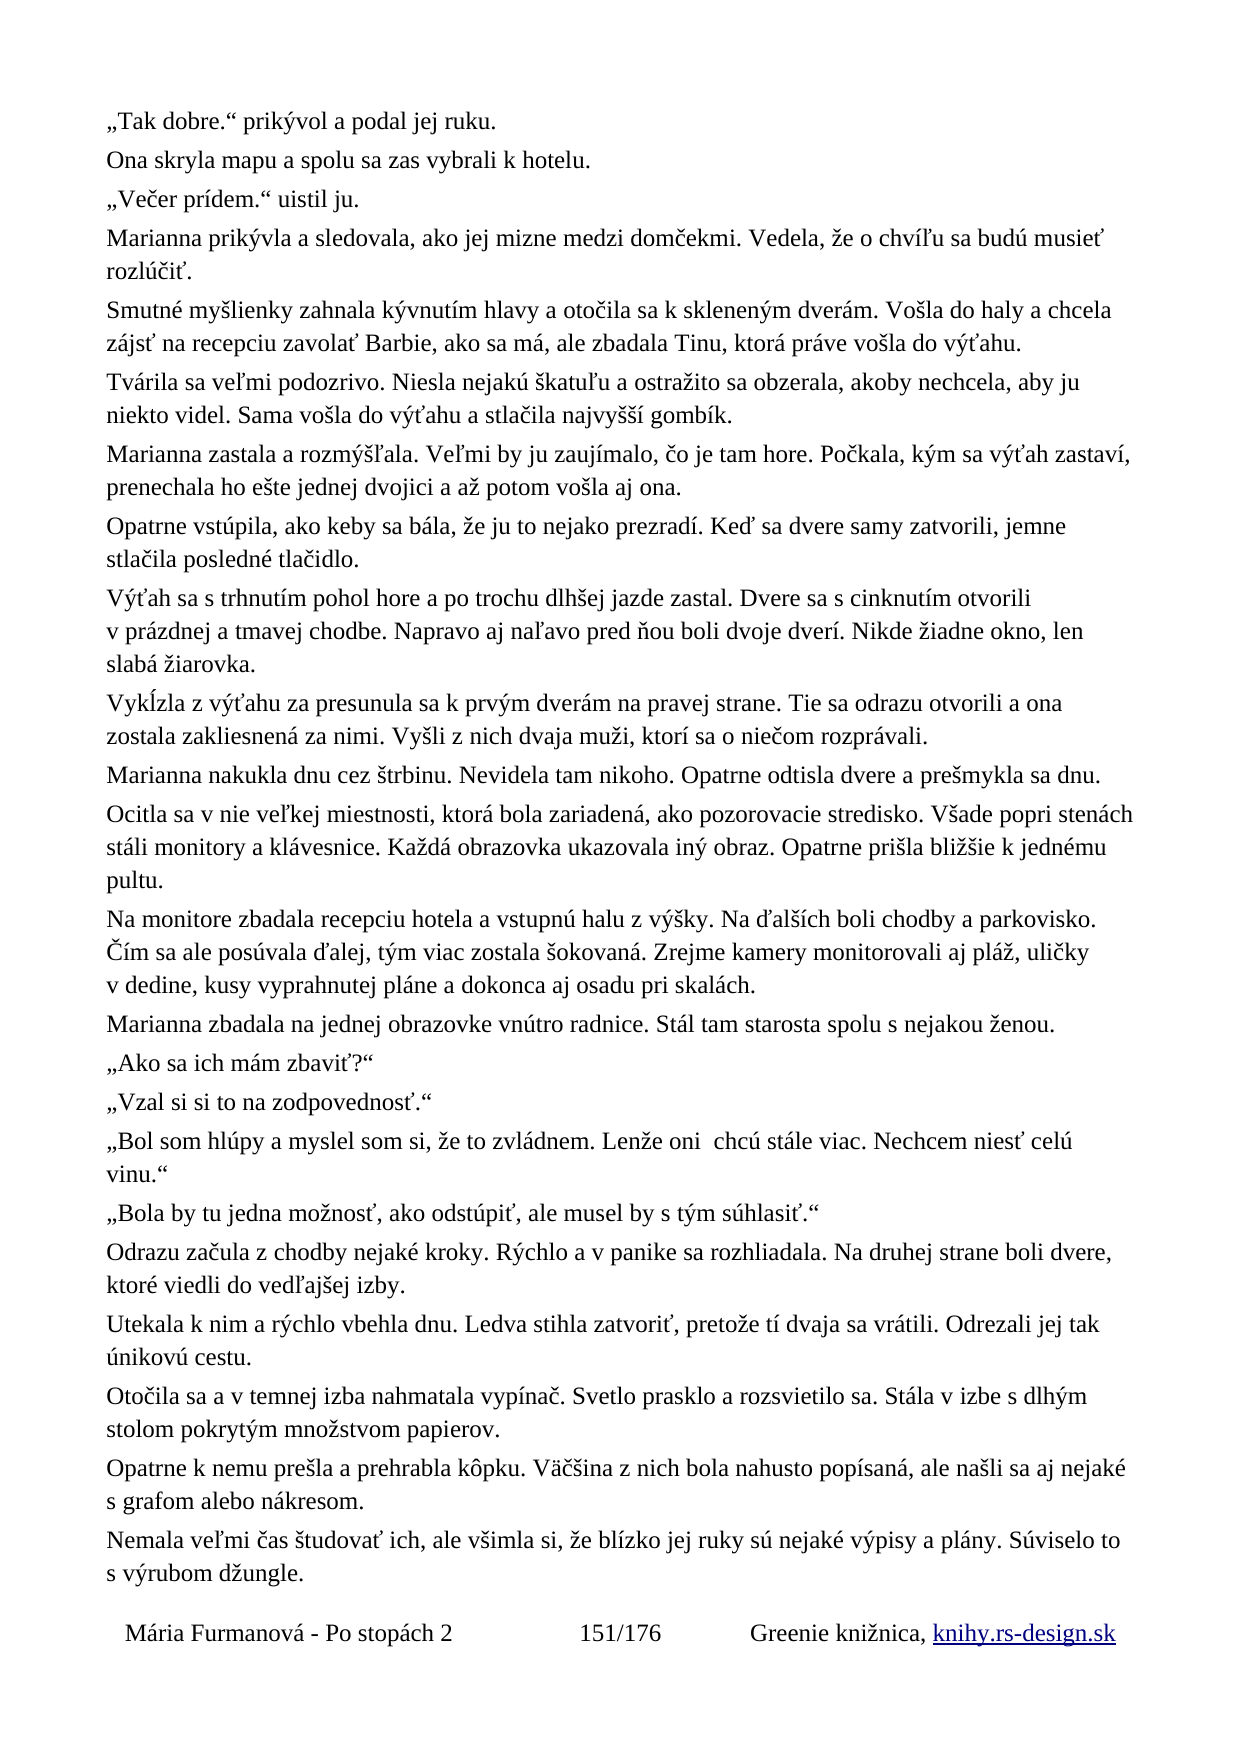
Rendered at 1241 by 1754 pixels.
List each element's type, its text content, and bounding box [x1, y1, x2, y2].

text Vykĺzla z výťahu za presunula sa k prvým dverám na pravej strane. Tie sa odrazu otvorili a ona zostala zakliesnená za nimi. Vyšli z nich dvaja muži, ktorí sa o niečom rozprávali. [106, 688, 1134, 750]
text Tvárila sa veľmi podozrivo. Niesla nejakú škatuľu a ostražito sa obzerala, akoby nechcela, aby ju niekto videl. Sama vošla do výťahu a stlačila najvyšší gombík. [106, 367, 1134, 429]
text Marianna zastala a rozmýšľala. Veľmi by ju zaujímalo, čo je tam hore. Počkala, kým sa výťah zastaví, prenechala ho ešte jednej dvojici a až potom vošla aj ona. [106, 439, 1134, 501]
text Marianna nakukla dnu cez štrbinu. Nevidela tam nikoho. Opatrne odtisla dvere a prešmykla sa dnu. [106, 760, 1134, 789]
text „Vzal si si to na zodpovednosť.“ [106, 1087, 1134, 1116]
text Na monitore zbadala recepciu hotela a vstupnú halu z výšky. Na ďalších boli chodby a parkovisko. Čím sa ale posúvala ďalej, tým viac zostala šokovaná. Zrejme kamery monitorovali aj pláž, uličky v dedine, kusy vyprahnutej pláne a dokonca aj osadu pri skalách. [106, 904, 1134, 999]
text Opatrne vstúpila, ako keby sa bála, že ju to nejako prezradí. Keď sa dvere samy zatvorili, jemne stlačila posledné tlačidlo. [106, 511, 1134, 573]
text „Ako sa ich mám zbaviť?“ [106, 1048, 1134, 1077]
text Ocitla sa v nie veľkej miestnosti, ktorá bola zariadená, ako pozorovacie stredisko. Všade popri stenách stáli monitory a klávesnice. Každá obrazovka ukazovala iný obraz. Opatrne prišla bližšie k jednému pultu. [106, 799, 1134, 894]
text „Tak dobre.“ prikývol a podal jej ruku. [106, 106, 1134, 135]
text Marianna prikývla a sledovala, ako jej mizne medzi domčekmi. Vedela, že o chvíľu sa budú musieť rozlúčiť. [106, 223, 1134, 285]
text „Bol som hlúpy a myslel som si, že to zvládnem. Lenže oni chcú stále viac. Nechcem niesť celú vinu.“ [106, 1126, 1134, 1188]
text Otočila sa a v temnej izba nahmatala vypínač. Svetlo prasklo a rozsvietilo sa. Stála v izbe s dlhým stolom pokrytým množstvom papierov. [106, 1381, 1134, 1442]
text „Bola by tu jedna možnosť, ako odstúpiť, ale musel by s tým súhlasiť.“ [106, 1198, 1134, 1227]
text Opatrne k nemu prešla a prehrabla kôpku. Väčšina z nich bola nahusto popísaná, ale našli sa aj nejaké s grafom alebo nákresom. [106, 1453, 1134, 1514]
text Smutné myšlienky zahnala kývnutím hlavy a otočila sa k skleneným dverám. Vošla do haly a chcela zájsť na recepciu zavolať Barbie, ako sa má, ale zbadala Tinu, ktorá práve vošla do výťahu. [106, 295, 1134, 357]
text Odrazu začula z chodby nejaké kroky. Rýchlo a v panike sa rozhliadala. Na druhej strane boli dvere, ktoré viedli do vedľajšej izby. [106, 1237, 1134, 1298]
text Marianna zbadala na jednej obrazovke vnútro radnice. Stál tam starosta spolu s nejakou ženou. [106, 1009, 1134, 1038]
text Utekala k nim a rýchlo vbehla dnu. Ledva stihla zatvoriť, pretože tí dvaja sa vrátili. Odrezali jej tak únikovú cestu. [106, 1309, 1134, 1371]
text „Večer prídem.“ uistil ju. [106, 184, 1134, 213]
text Nemala veľmi čas študovať ich, ale všimla si, že blízko jej ruky sú nejaké výpisy a plány. Súviselo to s výrubom džungle. [106, 1525, 1134, 1586]
text Výťah sa s trhnutím pohol hore a po trochu dlhšej jazde zastal. Dvere sa s cinknutím otvorili v prázdnej a tmavej chodbe. Napravo aj naľavo pred ňou boli dvoje dverí. Nikde žiadne okno, len slabá žiarovka. [106, 583, 1134, 678]
text Ona skryla mapu a spolu sa zas vybrali k hotelu. [106, 145, 1134, 174]
